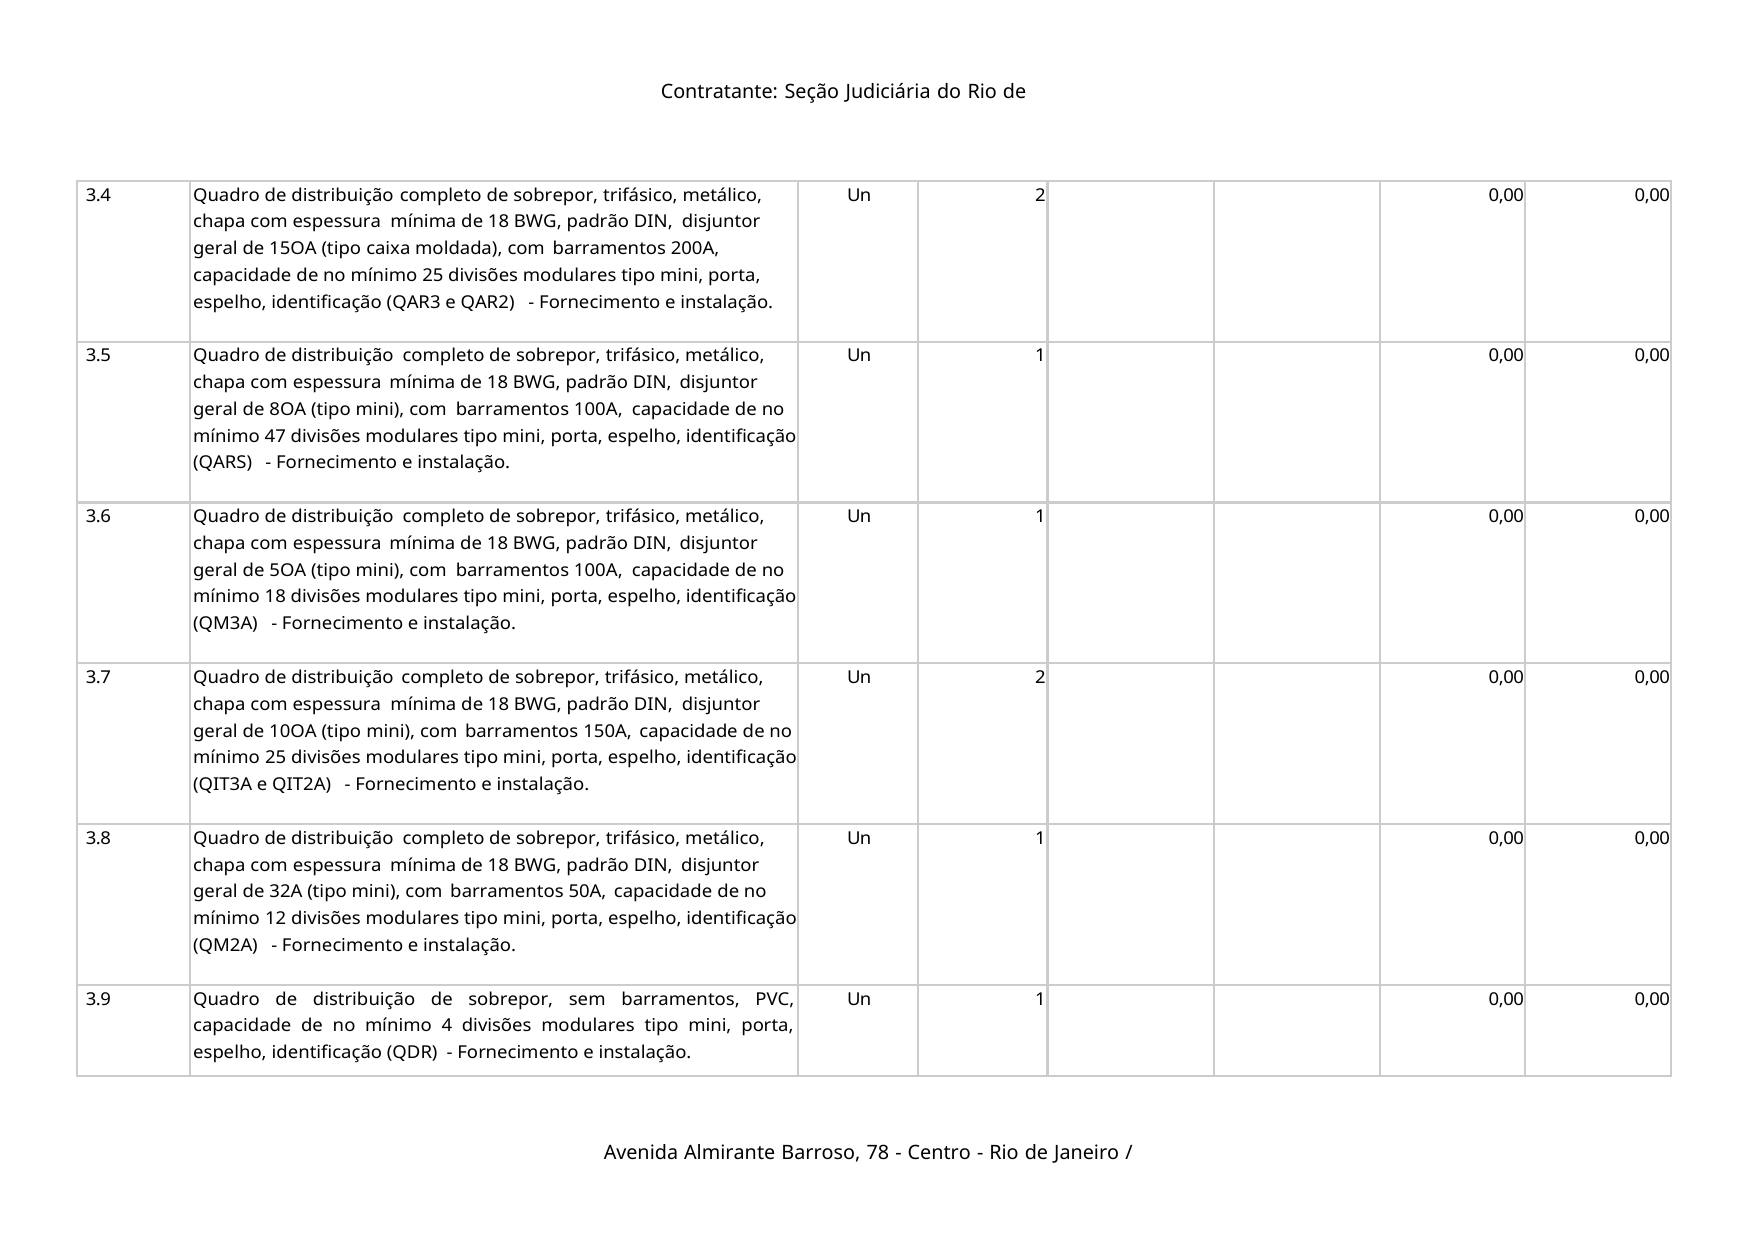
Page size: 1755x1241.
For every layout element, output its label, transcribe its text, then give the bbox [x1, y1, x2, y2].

table_cell 0,00 [1381, 504, 1524, 662]
table_cell [1215, 986, 1379, 1075]
table_cell 0,00 [1526, 986, 1670, 1075]
table_cell 0,00 [1526, 825, 1670, 984]
table_cell 1 [919, 825, 1046, 984]
table_cell 1 [919, 343, 1046, 501]
table_cell Quadro de distribuição de sobrepor, sem barramentos, PVC, capacidade de no mínimo 4 divisões modulares tipo mini, porta, espelho, identificação (QDR) - Fornecimento e instalação. [191, 986, 797, 1075]
table_cell Un [799, 825, 917, 984]
table_header 0,00 [1526, 182, 1670, 341]
table_cell Un [799, 986, 917, 1075]
table_header 0,00 [1381, 182, 1524, 341]
table_cell [1049, 825, 1213, 984]
table_cell 0,00 [1381, 825, 1524, 984]
table_cell Quadro de distribuição completo de sobrepor, trifásico, metálico, chapa com espessura mínima de 18 BWG, padrão DIN, disjuntor geral de 10OA (tipo mini), com barramentos 150A, capacidade de no mínimo 25 divisões modulares tipo mini, porta, espelho, identificação (QIT3A e QIT2A) - Fornecimento e instalação. [191, 664, 797, 823]
table_header 3.4 [78, 182, 189, 341]
table_cell 2 [919, 664, 1046, 823]
table_cell Un [799, 664, 917, 823]
table_cell [1049, 504, 1213, 662]
table_header 2 [919, 182, 1046, 341]
table_cell [1215, 825, 1379, 984]
table_cell [1215, 343, 1379, 501]
table_header Un [799, 182, 917, 341]
table_cell [1049, 664, 1213, 823]
table_cell 0,00 [1526, 343, 1670, 501]
table_cell 0,00 [1381, 664, 1524, 823]
table_cell Un [799, 343, 917, 501]
table_cell Un [799, 504, 917, 662]
table_cell [1215, 504, 1379, 662]
table_cell 3.9 [78, 986, 189, 1075]
table_cell 3.8 [78, 825, 189, 984]
table_header [1215, 182, 1379, 341]
table_cell 0,00 [1381, 343, 1524, 501]
table_cell 0,00 [1381, 986, 1524, 1075]
table_cell [1215, 664, 1379, 823]
table_cell [1049, 986, 1213, 1075]
table_cell Quadro de distribuição completo de sobrepor, trifásico, metálico, chapa com espessura mínima de 18 BWG, padrão DIN, disjuntor geral de 32A (tipo mini), com barramentos 50A, capacidade de no mínimo 12 divisões modulares tipo mini, porta, espelho, identificação (QM2A) - Fornecimento e instalação. [191, 825, 797, 984]
table_cell 1 [919, 986, 1046, 1075]
table_cell 0,00 [1526, 664, 1670, 823]
table_cell 0,00 [1526, 504, 1670, 662]
table_cell Quadro de distribuição completo de sobrepor, trifásico, metálico, chapa com espessura mínima de 18 BWG, padrão DIN, disjuntor geral de 8OA (tipo mini), com barramentos 100A, capacidade de no mínimo 47 divisões modulares tipo mini, porta, espelho, identificação (QARS) - Fornecimento e instalação. [191, 343, 797, 501]
table_cell 1 [919, 504, 1046, 662]
table_cell 3.7 [78, 664, 189, 823]
table_cell Quadro de distribuição completo de sobrepor, trifásico, metálico, chapa com espessura mínima de 18 BWG, padrão DIN, disjuntor geral de 5OA (tipo mini), com barramentos 100A, capacidade de no mínimo 18 divisões modulares tipo mini, porta, espelho, identificação (QM3A) - Fornecimento e instalação. [191, 504, 797, 662]
table_header Quadro de distribuição completo de sobrepor, trifásico, metálico, chapa com espessura mínima de 18 BWG, padrão DIN, disjuntor geral de 15OA (tipo caixa moldada), com barramentos 200A, capacidade de no mínimo 25 divisões modulares tipo mini, porta, espelho, identificação (QAR3 e QAR2) - Fornecimento e instalação. [191, 182, 797, 341]
table_header [1049, 182, 1213, 341]
table_cell [1049, 343, 1213, 501]
table_cell 3.6 [78, 504, 189, 662]
table_cell 3.5 [78, 343, 189, 501]
